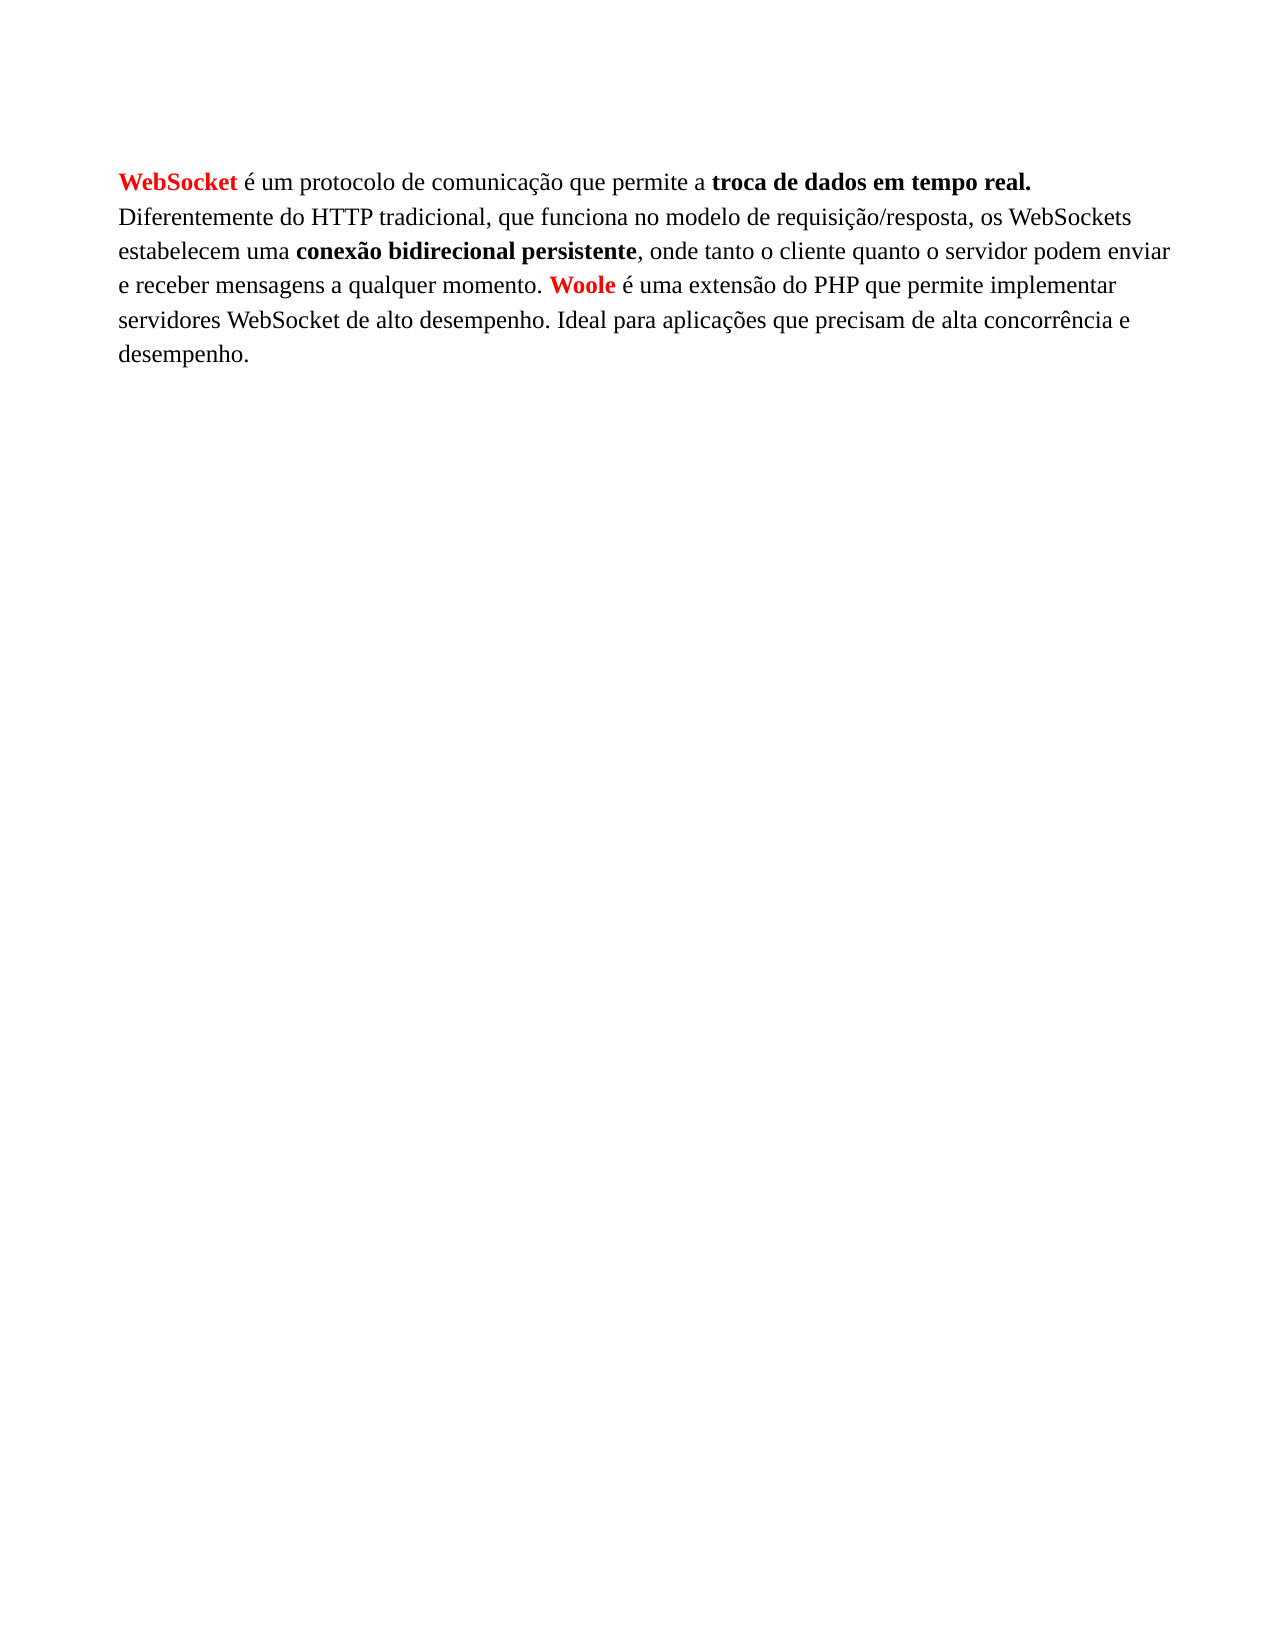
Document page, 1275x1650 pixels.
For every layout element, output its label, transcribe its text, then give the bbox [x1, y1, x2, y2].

text WebSocket é um protocolo de comunicação que permite a troca de dados em tempo real. Diferentemente do HTTP tradicional, que funciona no modelo de requisição/resposta, os WebSockets estabelecem uma conexão bidirecional persistente, onde tanto o cliente quanto o servidor podem enviar e receber mensagens a qualquer momento. Woole é uma extensão do PHP que permite implementar servidores WebSocket de alto desempenho. Ideal para aplicações que precisam de alta concorrência e desempenho. [118, 167, 1175, 368]
